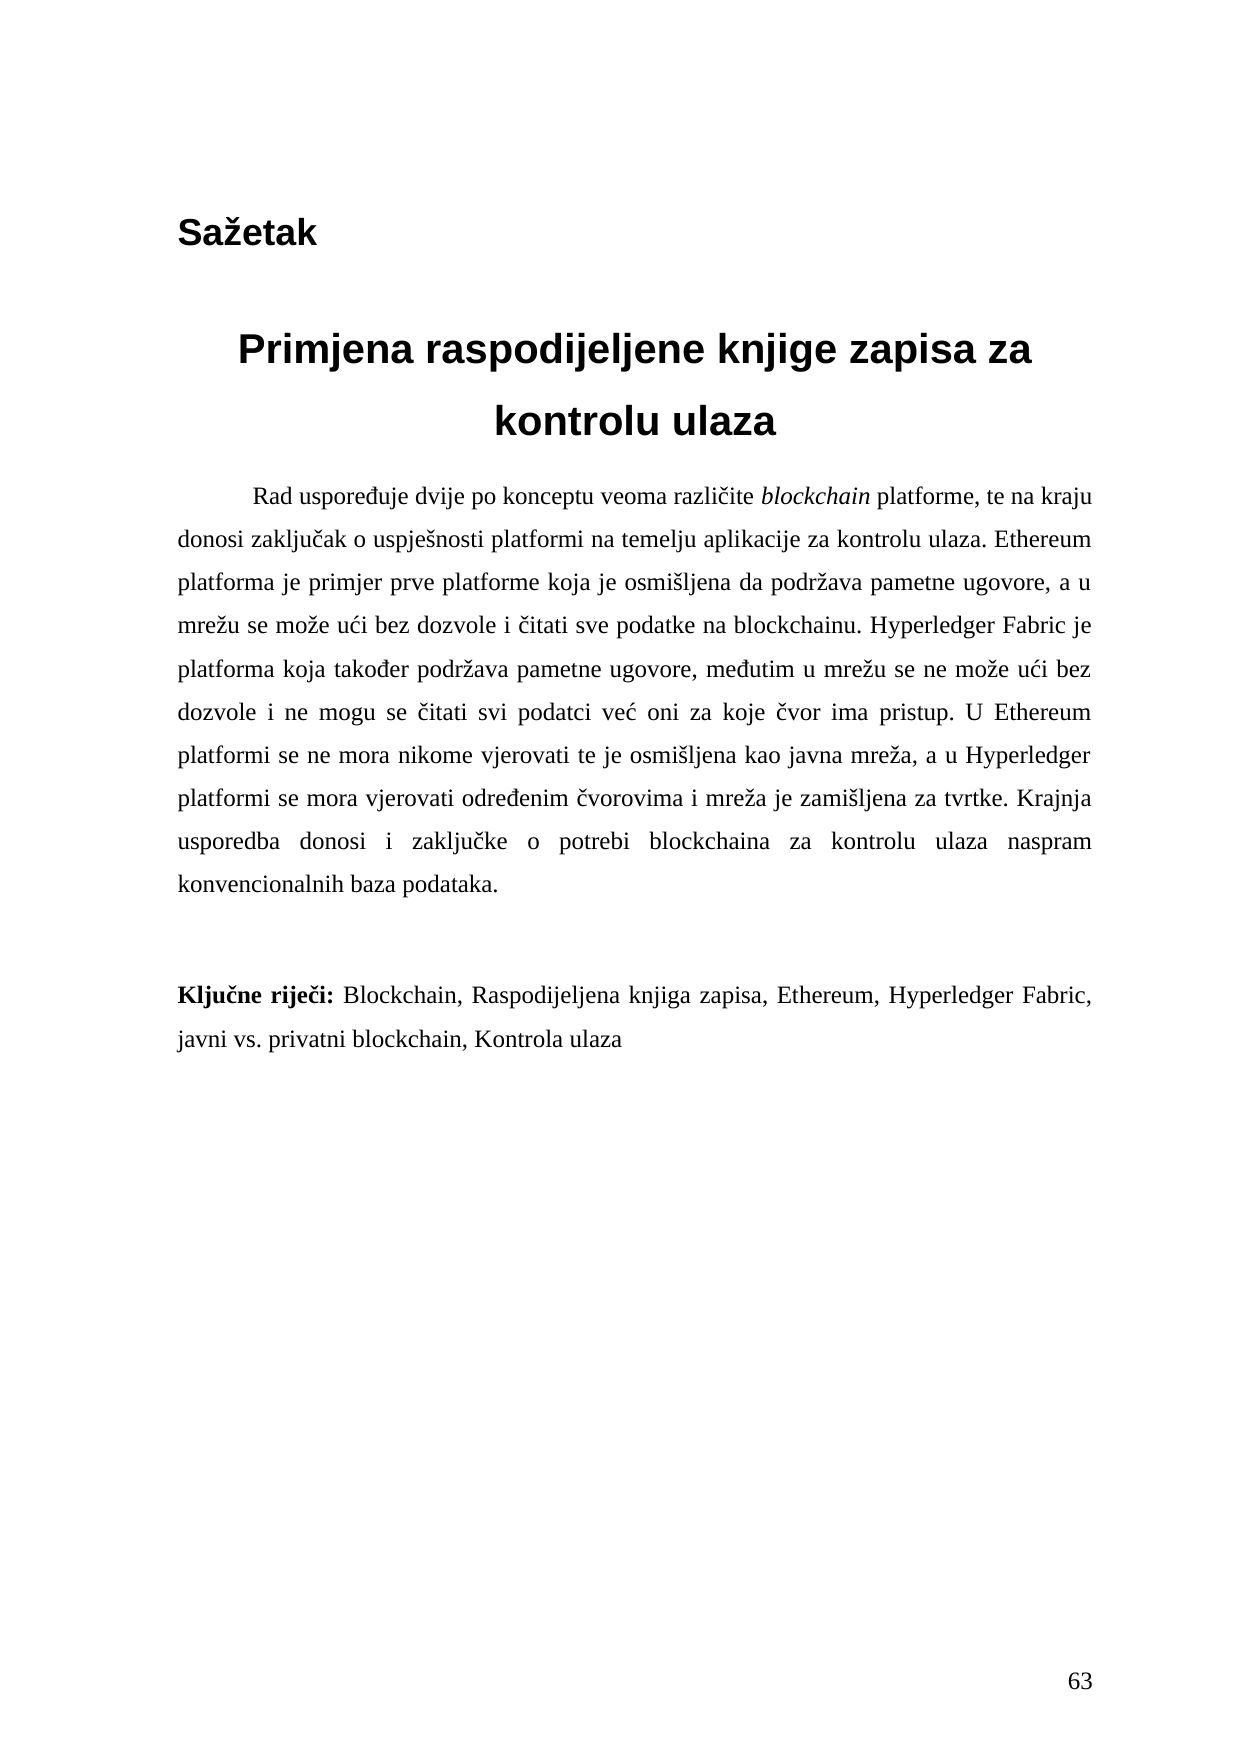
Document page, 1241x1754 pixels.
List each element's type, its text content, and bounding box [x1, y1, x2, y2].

text Rad uspoređuje dvije po konceptu veoma različite blockchain platforme, te na kraju donosi zaključak o uspješnosti platformi na temelju aplikacije za kontrolu ulaza. Ethereum platforma je primjer prve platforme koja je osmišljena da podržava pametne ugovore, a u mrežu se može ući bez dozvole i čitati sve podatke na blockchainu. Hyperledger Fabric je platforma koja također podržava pametne ugovore, međutim u mrežu se ne može ući bez dozvole i ne mogu se čitati svi podatci već oni za koje čvor ima pristup. U Ethereum platformi se ne mora nikome vjerovati te je osmišljena kao javna mreža, a u Hyperledger platformi se mora vjerovati određenim čvorovima i mreža je zamišljena za tvrtke. Krajnja usporedba donosi i zaključke o potrebi blockchaina za kontrolu ulaza naspram konvencionalnih baza podataka. [177, 481, 1092, 898]
text Primjena raspodijeljene knjige zapisa za kontrolu ulaza [177, 325, 1092, 445]
text Ključne riječi: Blockchain, Raspodijeljena knjiga zapisa, Ethereum, Hyperledger Fabric, javni vs. privatni blockchain, Kontrola ulaza [177, 981, 1092, 1052]
subtitle Sažetak [177, 210, 1092, 253]
